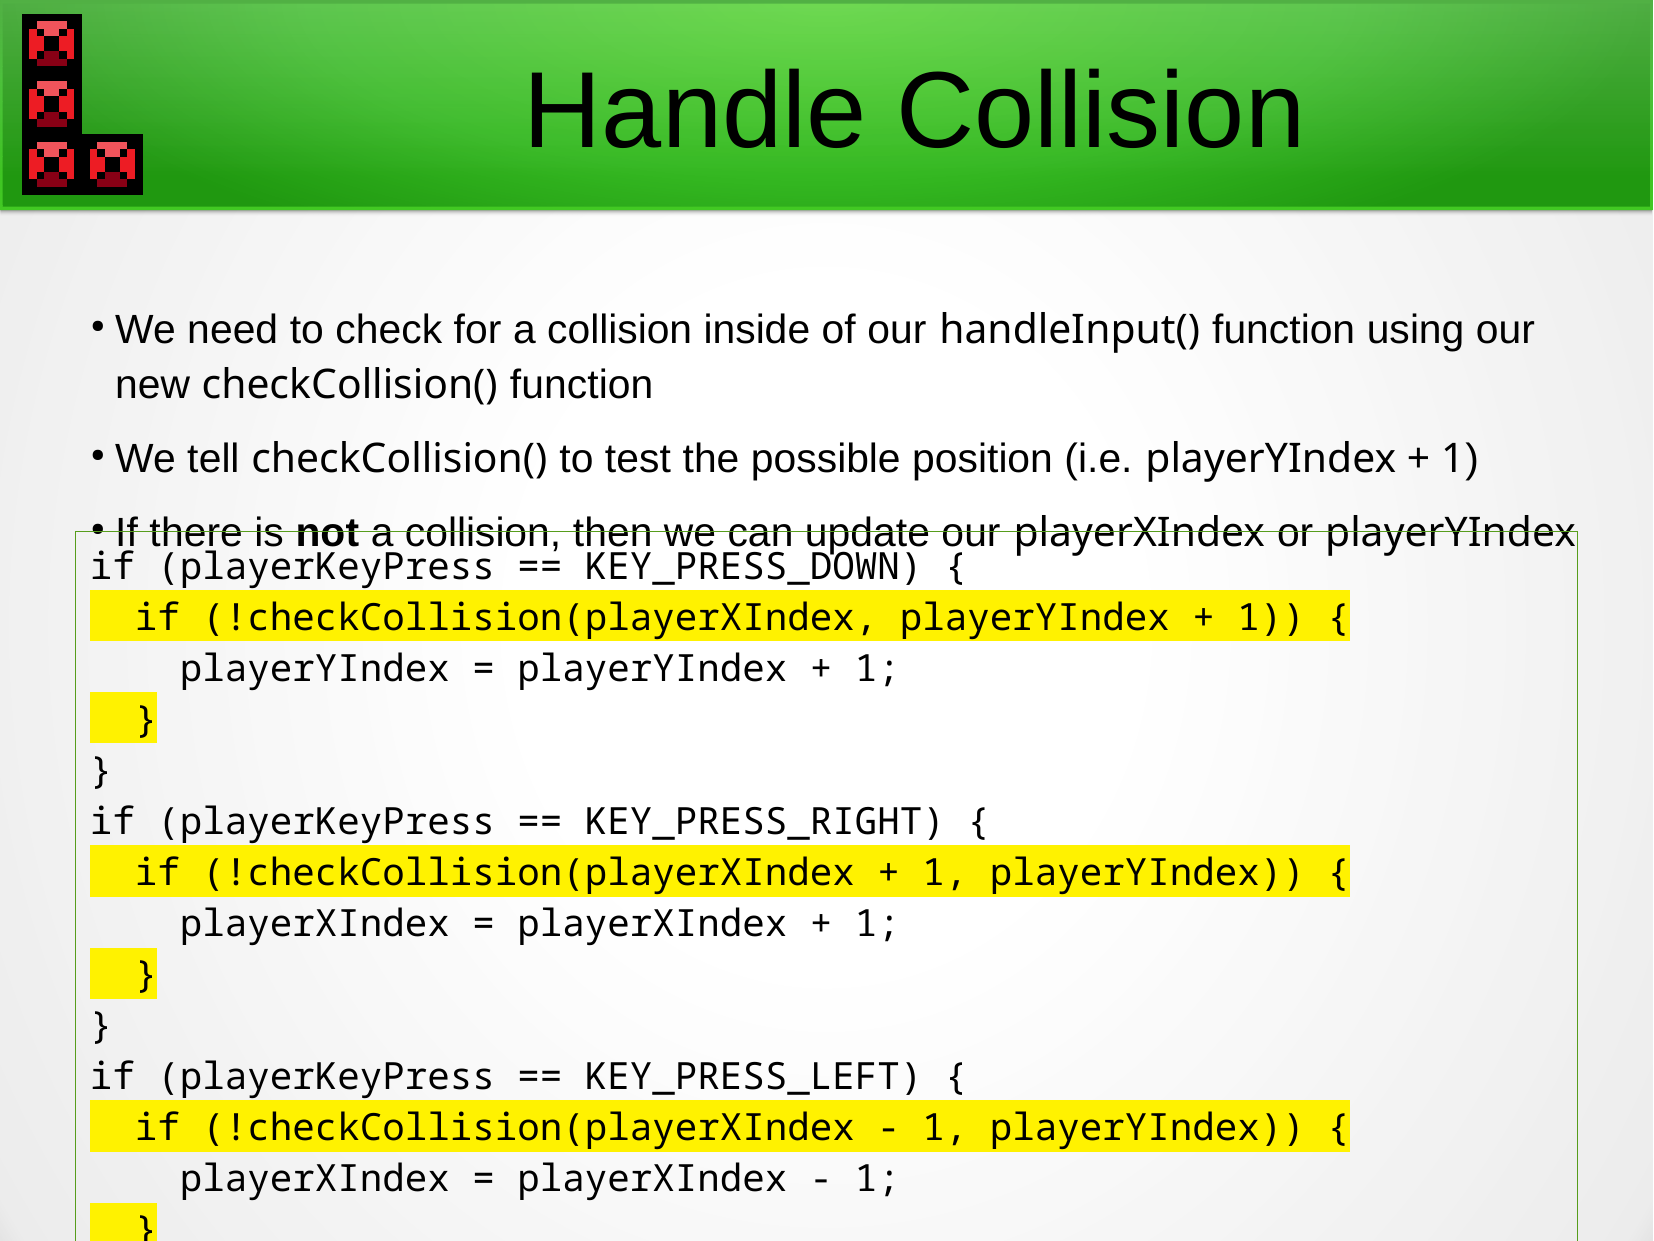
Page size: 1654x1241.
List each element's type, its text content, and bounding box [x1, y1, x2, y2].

picture [22, 14, 143, 195]
title Handle Collision [195, 30, 1636, 190]
list We need to check for a collision inside of our handleInput() function using our new checkCollision() function We tell checkCollision() to test the possible position (i.e. playerYIndex + 1) If there is not a collision, then we can update our playerXIndex or playerYIndex [82, 299, 1591, 571]
text_box if (playerKeyPress == KEY_PRESS_DOWN) { if (!checkCollision(playerXIndex, playerYIndex + 1)) { playerYIndex = playerYIndex + 1; } } if (playerKeyPress == KEY_PRESS_RIGHT) { if (!checkCollision(playerXIndex + 1, playerYIndex)) { playerXIndex = playerXIndex + 1; } } if (playerKeyPress == KEY_PRESS_LEFT) { if (!checkCollision(playerXIndex - 1, playerYIndex)) { playerXIndex = playerXIndex - 1; } } [75, 531, 1578, 1200]
